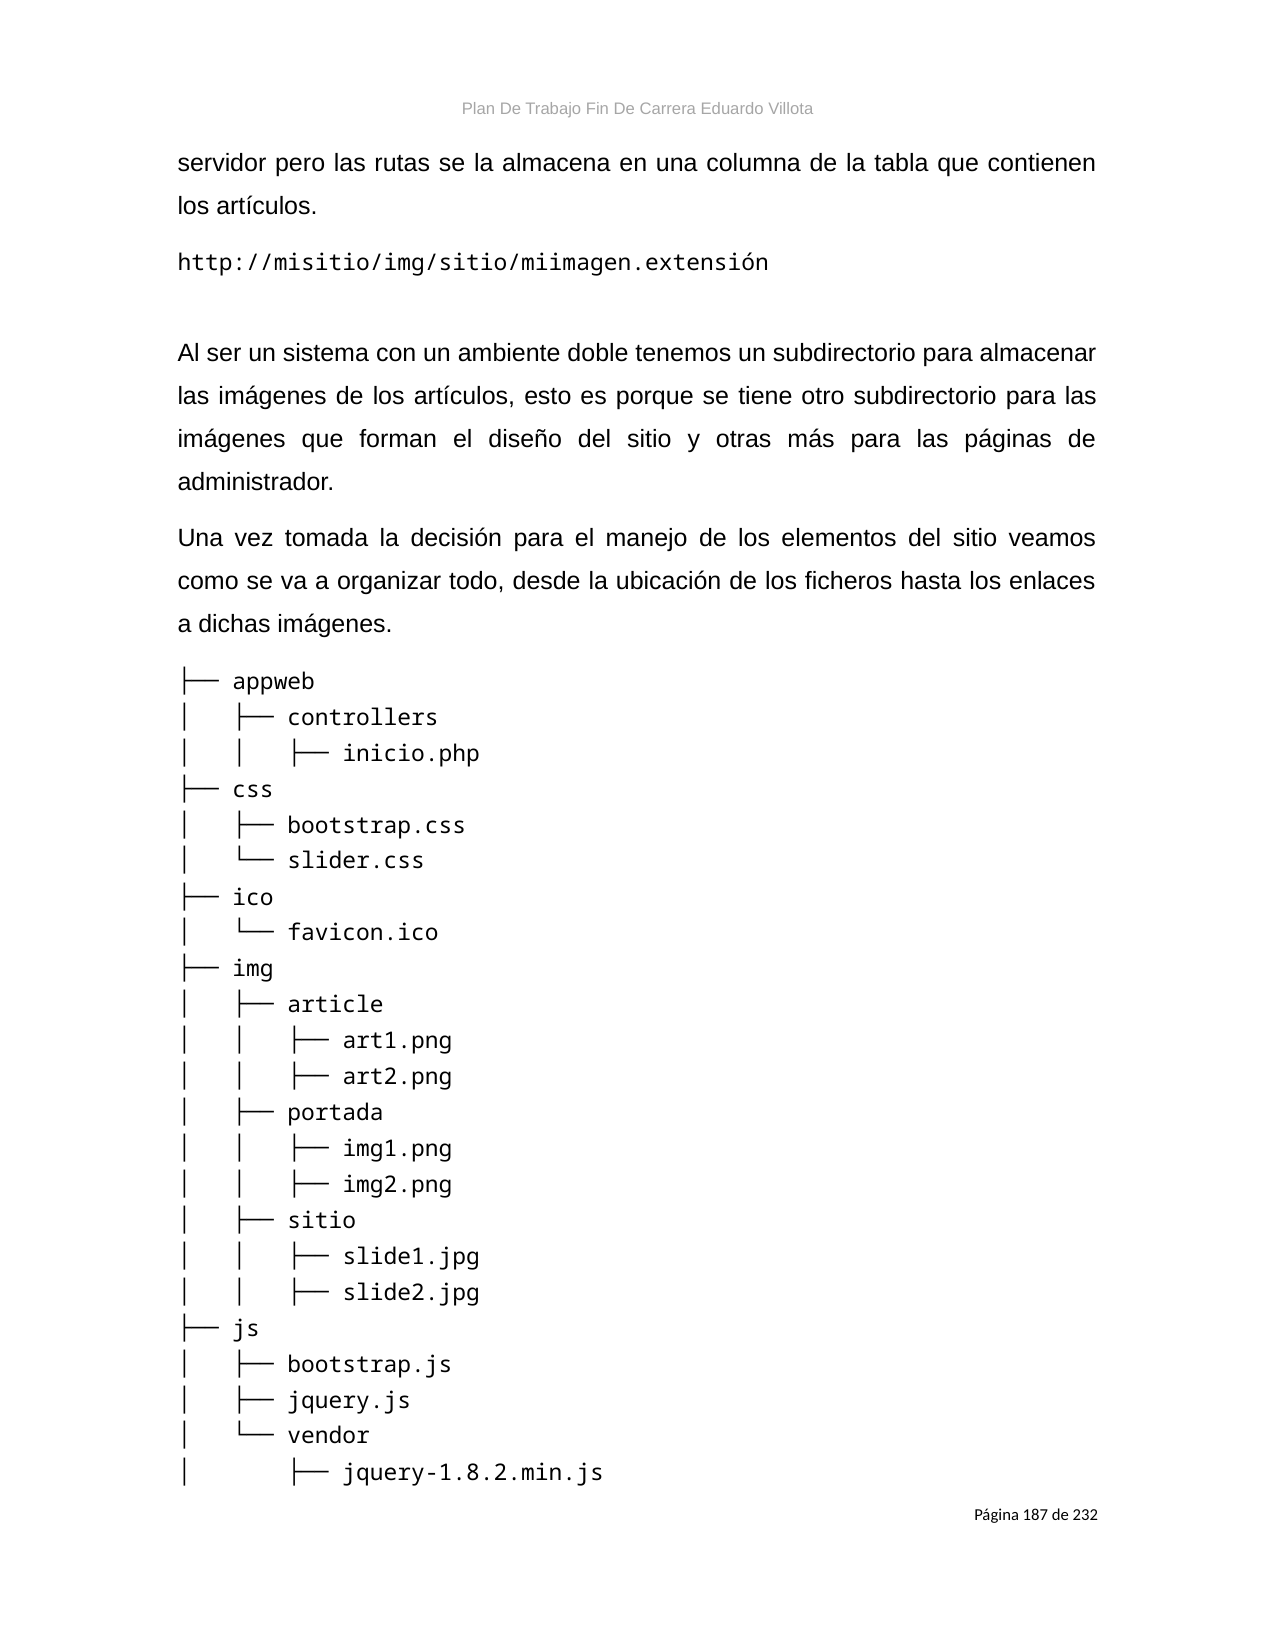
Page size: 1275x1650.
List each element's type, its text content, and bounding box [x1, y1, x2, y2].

text │ └── favicon.ico [177, 916, 1098, 948]
text │ │ ├── art2.png [177, 1060, 1098, 1091]
text │ ├── bootstrap.css [177, 808, 1098, 840]
text http://misitio/img/sitio/miimagen.extensión [177, 246, 1098, 278]
text ├── img [177, 952, 1098, 983]
text Al ser un sistema con un ambiente doble tenemos un subdirectorio para almacenar las imágenes de los artículos, esto es porque se tiene otro subdirectorio para las imágenes que forman el diseño del sitio y otras más para las páginas de administrador. [177, 338, 1098, 496]
text │ ├── controllers [177, 701, 1098, 732]
text │ ├── bootstrap.js [177, 1348, 1098, 1379]
text │ │ ├── slide1.jpg [177, 1240, 1098, 1271]
text │ ├── article [177, 988, 1098, 1019]
text servidor pero las rutas se la almacena en una columna de la tabla que contienen los artículos. [177, 148, 1098, 219]
text │ │ ├── inicio.php [177, 737, 1098, 768]
text │ │ ├── img2.png [177, 1168, 1098, 1199]
text │ ├── sitio [177, 1204, 1098, 1235]
text ├── ico [177, 880, 1098, 912]
text ├── css [177, 773, 1098, 804]
text │ │ ├── slide2.jpg [177, 1276, 1098, 1307]
text Una vez tomada la decisión para el manejo de los elementos del sitio veamos como se va a organizar todo, desde la ubicación de los ficheros hasta los enlaces a dichas imágenes. [177, 523, 1098, 638]
text │ │ ├── art1.png [177, 1024, 1098, 1055]
text ├── appweb [177, 665, 1098, 696]
text │ └── vendor [177, 1419, 1098, 1451]
text │ └── slider.css [177, 844, 1098, 876]
text │ ├── jquery.js [177, 1383, 1098, 1415]
text │ ├── portada [177, 1096, 1098, 1127]
text ├── js [177, 1312, 1098, 1343]
text │ │ ├── img1.png [177, 1132, 1098, 1163]
text │ ├── jquery-1.8.2.min.js [177, 1455, 1098, 1487]
